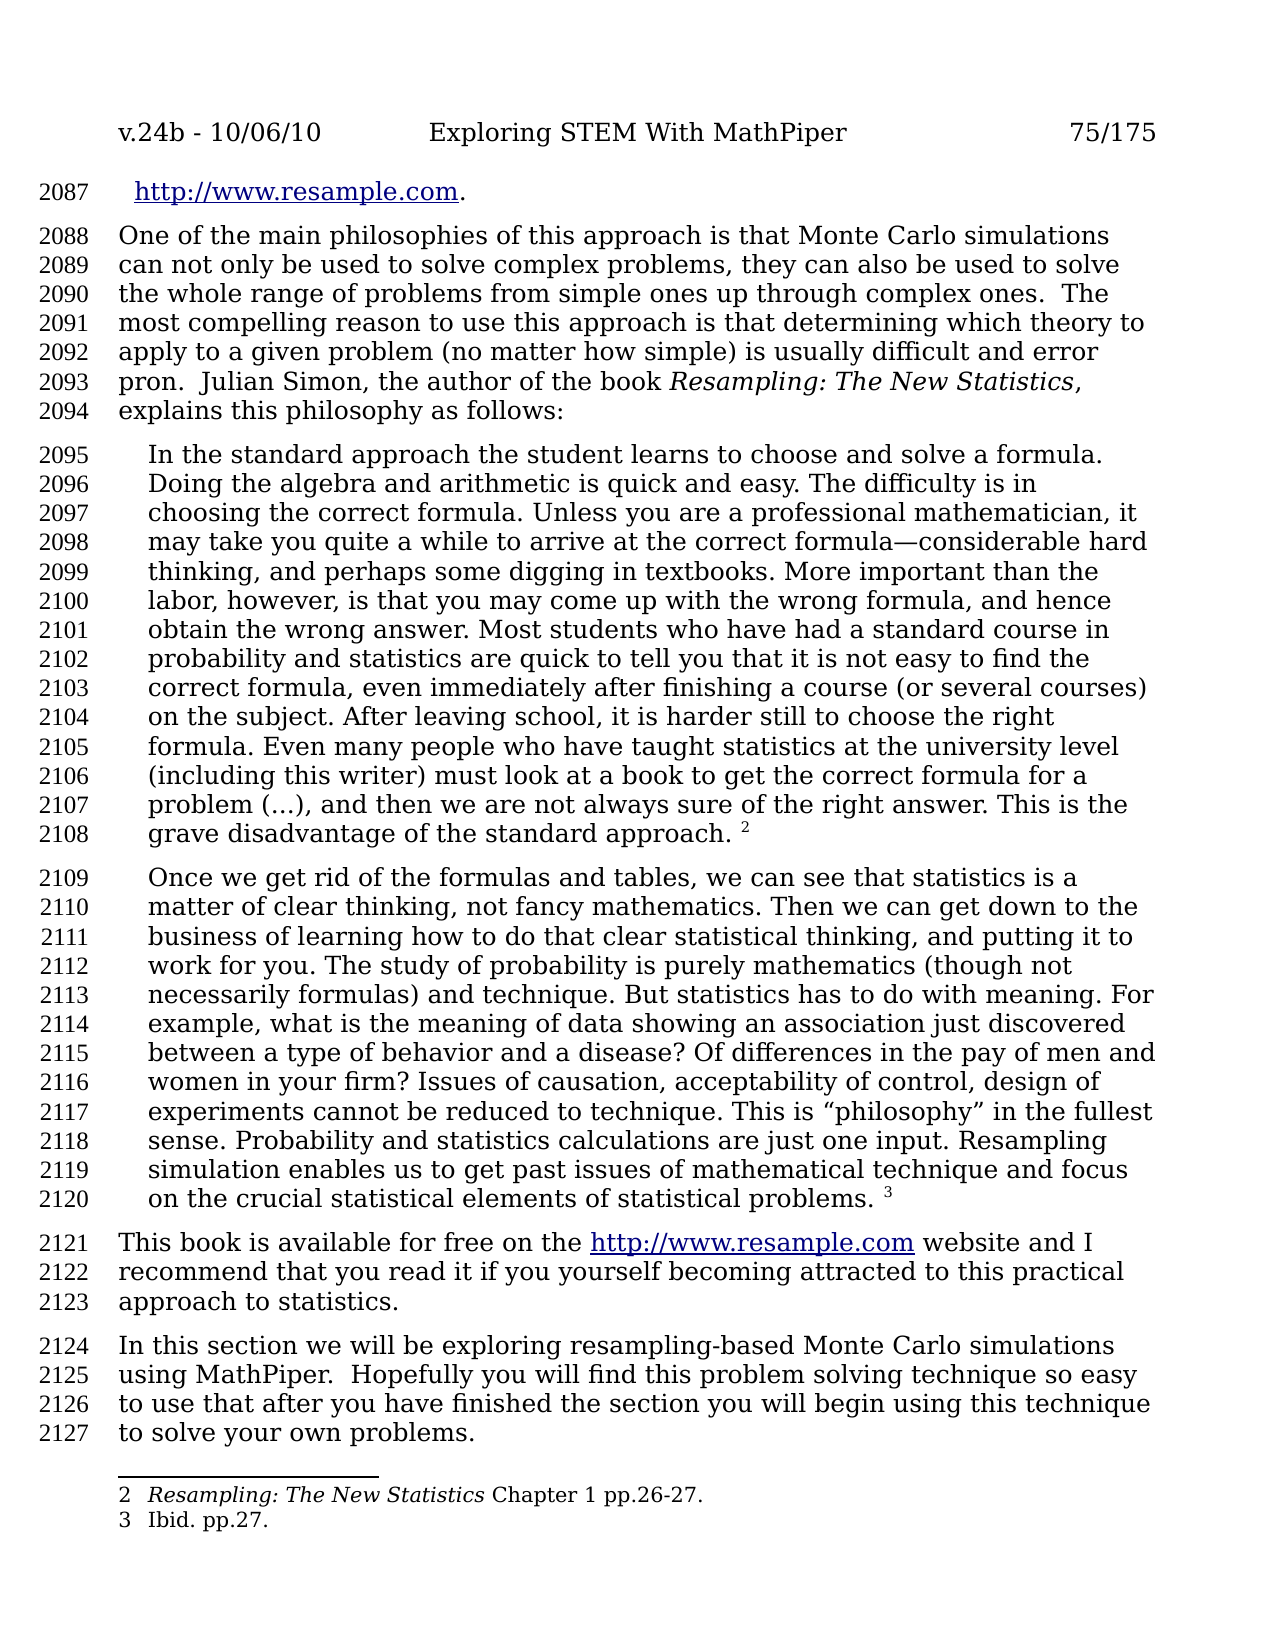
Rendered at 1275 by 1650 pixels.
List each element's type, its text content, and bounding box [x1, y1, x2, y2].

text In the standard approach the student learns to choose and solve a formula. Doing the algebra and arithmetic is quick and easy. The difficulty is in choosing the correct formula. Unless you are a professional mathematician, it may take you quite a while to arrive at the correct formula—considerable hard thinking, and perhaps some digging in textbooks. More important than the labor, however, is that you may come up with the wrong formula, and hence obtain the wrong answer. Most students who have had a standard course in probability and statistics are quick to tell you that it is not easy to find the correct formula, even immediately after finishing a course (or several courses) on the subject. After leaving school, it is harder still to choose the right formula. Even many people who have taught statistics at the university level (including this writer) must look at a book to get the correct formula for a problem (...), and then we are not always sure of the right answer. This is the grave disadvantage of the standard approach. [148, 440, 1157, 848]
text One of the main philosophies of this approach is that Monte Carlo simulations can not only be used to solve complex problems, they can also be used to solve the whole range of problems from simple ones up through complex ones. The most compelling reason to use this approach is that determining which theory to apply to a given problem (no matter how simple) is usually difficult and error pron. Julian Simon, the author of the book Resampling: The New Statistics, explains this philosophy as follows: [118, 221, 1157, 425]
text In this section we will be exploring resampling-based Monte Carlo simulations using MathPiper. Hopefully you will find this problem solving technique so easy to use that after you have finished the section you will begin using this technique to solve your own problems. [118, 1331, 1157, 1448]
text Once we get rid of the formulas and tables, we can see that statistics is a matter of clear thinking, not fancy mathematics. Then we can get down to the business of learning how to do that clear statistical thinking, and putting it to work for you. The study of probability is purely mathematics (though not necessarily formulas) and technique. But statistics has to do with meaning. For example, what is the meaning of data showing an association just discovered between a type of behavior and a disease? Of differences in the pay of men and women in your firm? Issues of causation, acceptability of control, design of experiments cannot be reduced to technique. This is “philosophy” in the fullest sense. Probability and statistics calculations are just one input. Resampling simulation enables us to get past issues of mathematical technique and focus on the crucial statistical elements of statistical problems. [148, 863, 1157, 1213]
text Resampling: The New Statistics Chapter 1 pp.26-27. [118, 1483, 1157, 1508]
text This book is available for free on the http://www.resample.com website and I recommend that you read it if you yourself becoming attracted to this practical approach to statistics. [118, 1228, 1157, 1316]
text Ibid. pp.27. [118, 1508, 1157, 1532]
text http://www.resample.com. [118, 177, 1157, 206]
